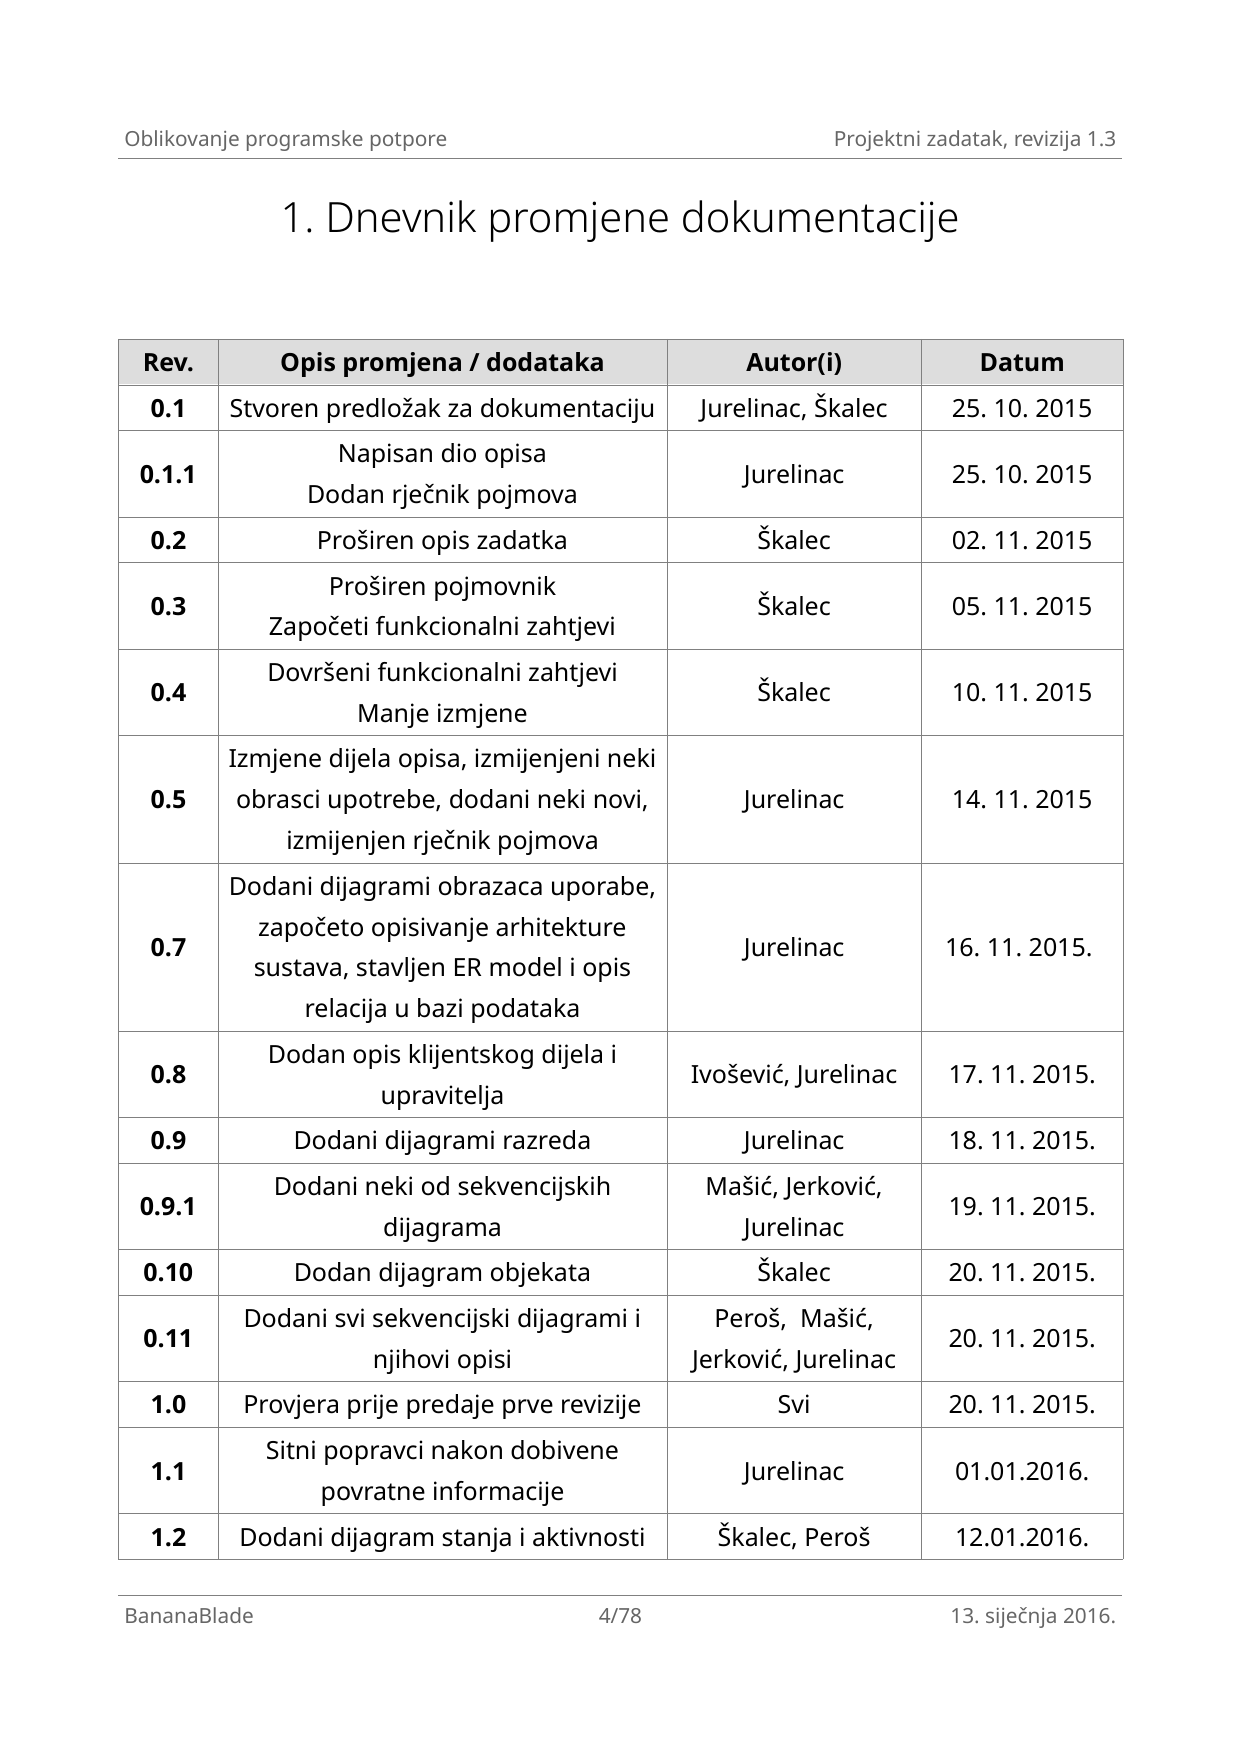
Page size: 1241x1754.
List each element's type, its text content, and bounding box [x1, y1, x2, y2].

table_header Datum [922, 340, 1123, 384]
table_cell 01.01.2016. [922, 1428, 1123, 1513]
table_cell Škalec [668, 650, 921, 735]
table_cell Svi [668, 1382, 921, 1427]
table_cell Dodan dijagram objekata [219, 1250, 667, 1295]
table_cell Dovršeni funkcionalni zahtjevi Manje izmjene [219, 650, 667, 735]
table_cell 1.1 [119, 1428, 218, 1513]
table_cell Peroš, Mašić, Jerković, Jurelinac [668, 1296, 921, 1381]
table_cell 0.1 [119, 386, 218, 430]
table_cell 02. 11. 2015 [922, 518, 1123, 562]
table_cell 0.5 [119, 736, 218, 862]
table_cell 0.4 [119, 650, 218, 735]
table_cell 10. 11. 2015 [922, 650, 1123, 735]
table_cell 14. 11. 2015 [922, 736, 1123, 862]
table_cell Škalec [668, 1250, 921, 1295]
table_cell 18. 11. 2015. [922, 1118, 1123, 1163]
table_cell 20. 11. 2015. [922, 1382, 1123, 1427]
table_cell 0.9.1 [119, 1164, 218, 1249]
table_cell Dodani dijagrami razreda [219, 1118, 667, 1163]
table_cell 0.1.1 [119, 431, 218, 517]
table_cell 25. 10. 2015 [922, 431, 1123, 517]
table_cell Provjera prije predaje prve revizije [219, 1382, 667, 1427]
table_cell Stvoren predložak za dokumentaciju [219, 386, 667, 430]
table_cell Škalec [668, 563, 921, 649]
table_cell Škalec [668, 518, 921, 562]
table_cell Mašić, Jerković, Jurelinac [668, 1164, 921, 1249]
table_cell 0.8 [119, 1032, 218, 1117]
table_cell Jurelinac, Škalec [668, 386, 921, 430]
table_cell 0.2 [119, 518, 218, 562]
table_cell 0.7 [119, 864, 218, 1031]
table_cell 1.0 [119, 1382, 218, 1427]
table_cell Jurelinac [668, 736, 921, 862]
table_cell Dodani dijagrami obrazaca uporabe, započeto opisivanje arhitekture sustava, stavljen ER model i opis relacija u bazi podataka [219, 864, 667, 1031]
table_cell Dodani neki od sekvencijskih dijagrama [219, 1164, 667, 1249]
table_cell Sitni popravci nakon dobivene povratne informacije [219, 1428, 667, 1513]
table_cell 17. 11. 2015. [922, 1032, 1123, 1117]
table_cell 25. 10. 2015 [922, 386, 1123, 430]
table_cell Proširen opis zadatka [219, 518, 667, 562]
table_cell 20. 11. 2015. [922, 1250, 1123, 1295]
table_cell Proširen pojmovnik Započeti funkcionalni zahtjevi [219, 563, 667, 649]
table_cell Dodani svi sekvencijski dijagrami i njihovi opisi [219, 1296, 667, 1381]
table_cell Jurelinac [668, 431, 921, 517]
table_cell Jurelinac [668, 864, 921, 1031]
table_header Opis promjena / dodataka [219, 340, 667, 384]
table_cell Jurelinac [668, 1118, 921, 1163]
table_cell 12.01.2016. [922, 1514, 1123, 1559]
table_header Rev. [119, 340, 218, 384]
table_header Autor(i) [668, 340, 921, 384]
table_cell 0.11 [119, 1296, 218, 1381]
table_cell 0.3 [119, 563, 218, 649]
table_cell Izmjene dijela opisa, izmijenjeni neki obrasci upotrebe, dodani neki novi, izmijenjen rječnik pojmova [219, 736, 667, 862]
table_cell 20. 11. 2015. [922, 1296, 1123, 1381]
table_cell Dodan opis klijentskog dijela i upravitelja [219, 1032, 667, 1117]
table_cell Ivošević, Jurelinac [668, 1032, 921, 1117]
subtitle 1. Dnevnik promjene dokumentacije [118, 188, 1122, 245]
table_cell 05. 11. 2015 [922, 563, 1123, 649]
table_cell 19. 11. 2015. [922, 1164, 1123, 1249]
table_cell 1.2 [119, 1514, 218, 1559]
table_cell 16. 11. 2015. [922, 864, 1123, 1031]
table_cell 0.9 [119, 1118, 218, 1163]
table_cell Napisan dio opisa Dodan rječnik pojmova [219, 431, 667, 517]
table_cell Škalec, Peroš [668, 1514, 921, 1559]
table_cell Jurelinac [668, 1428, 921, 1513]
table_cell 0.10 [119, 1250, 218, 1295]
table_cell Dodani dijagram stanja i aktivnosti [219, 1514, 667, 1559]
